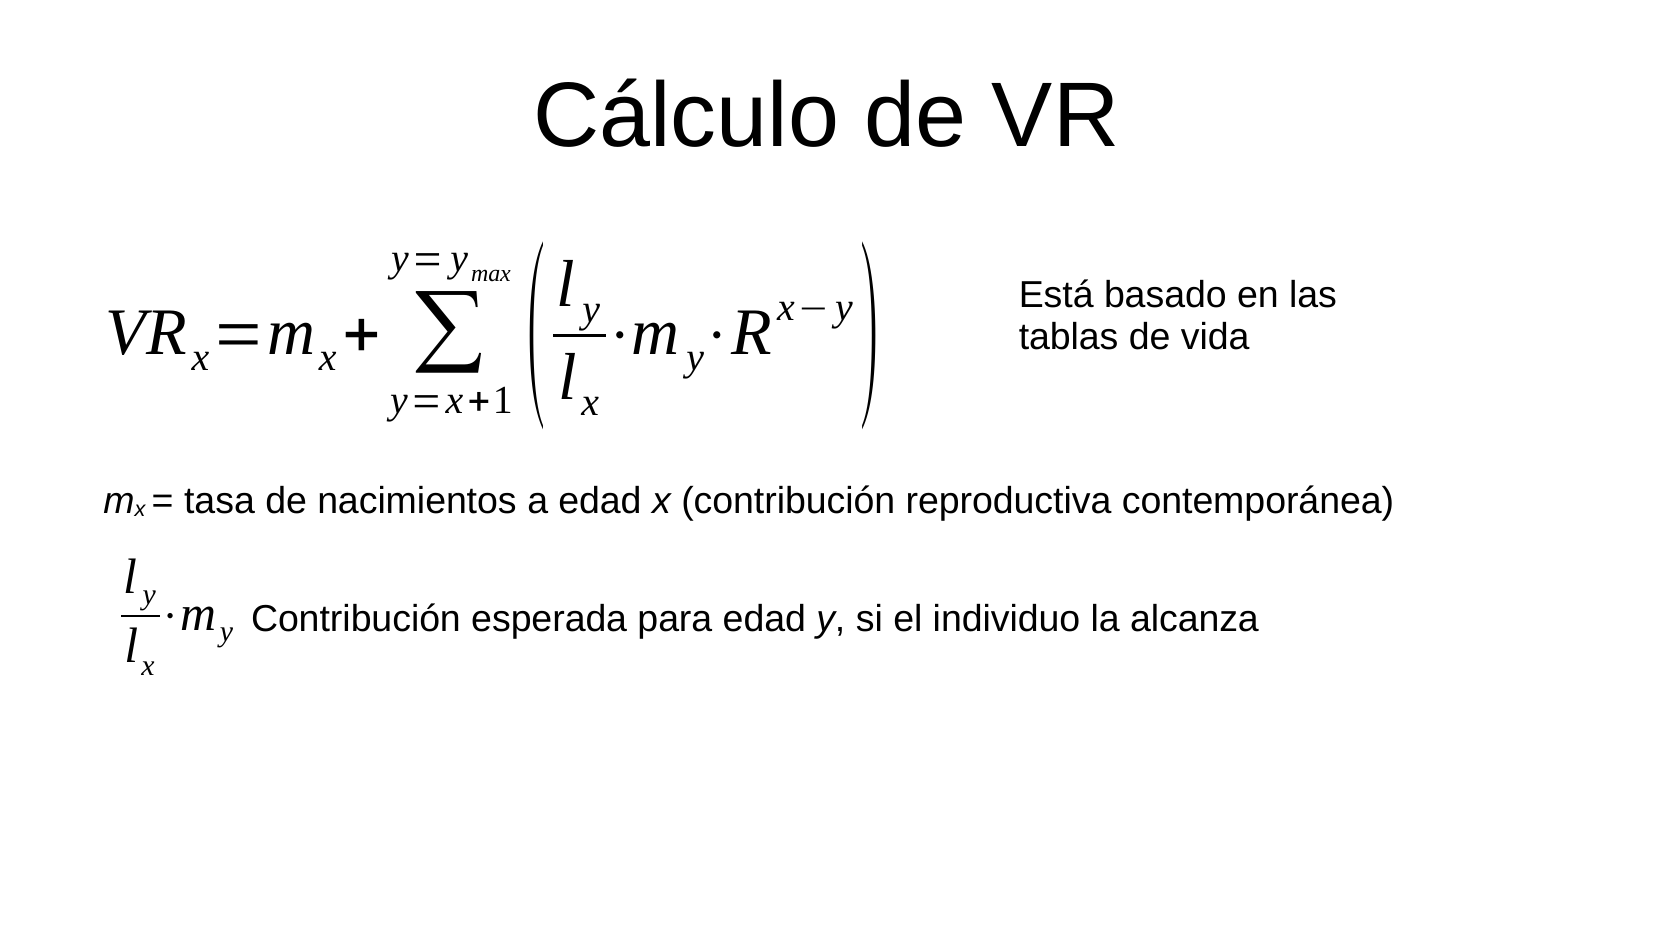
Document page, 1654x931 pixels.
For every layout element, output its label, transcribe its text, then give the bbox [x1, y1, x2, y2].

title Cálculo de VR [82, 37, 1571, 193]
text_box Está basado en las tablas de vida [1003, 265, 1447, 365]
text_box Contribución esperada para edad y, si el individuo la alcanza [236, 590, 1388, 648]
chart [99, 236, 887, 434]
chart [112, 549, 242, 682]
text_box mx = tasa de nacimientos a edad x (contribución reproductiva contemporánea) [88, 472, 1506, 614]
